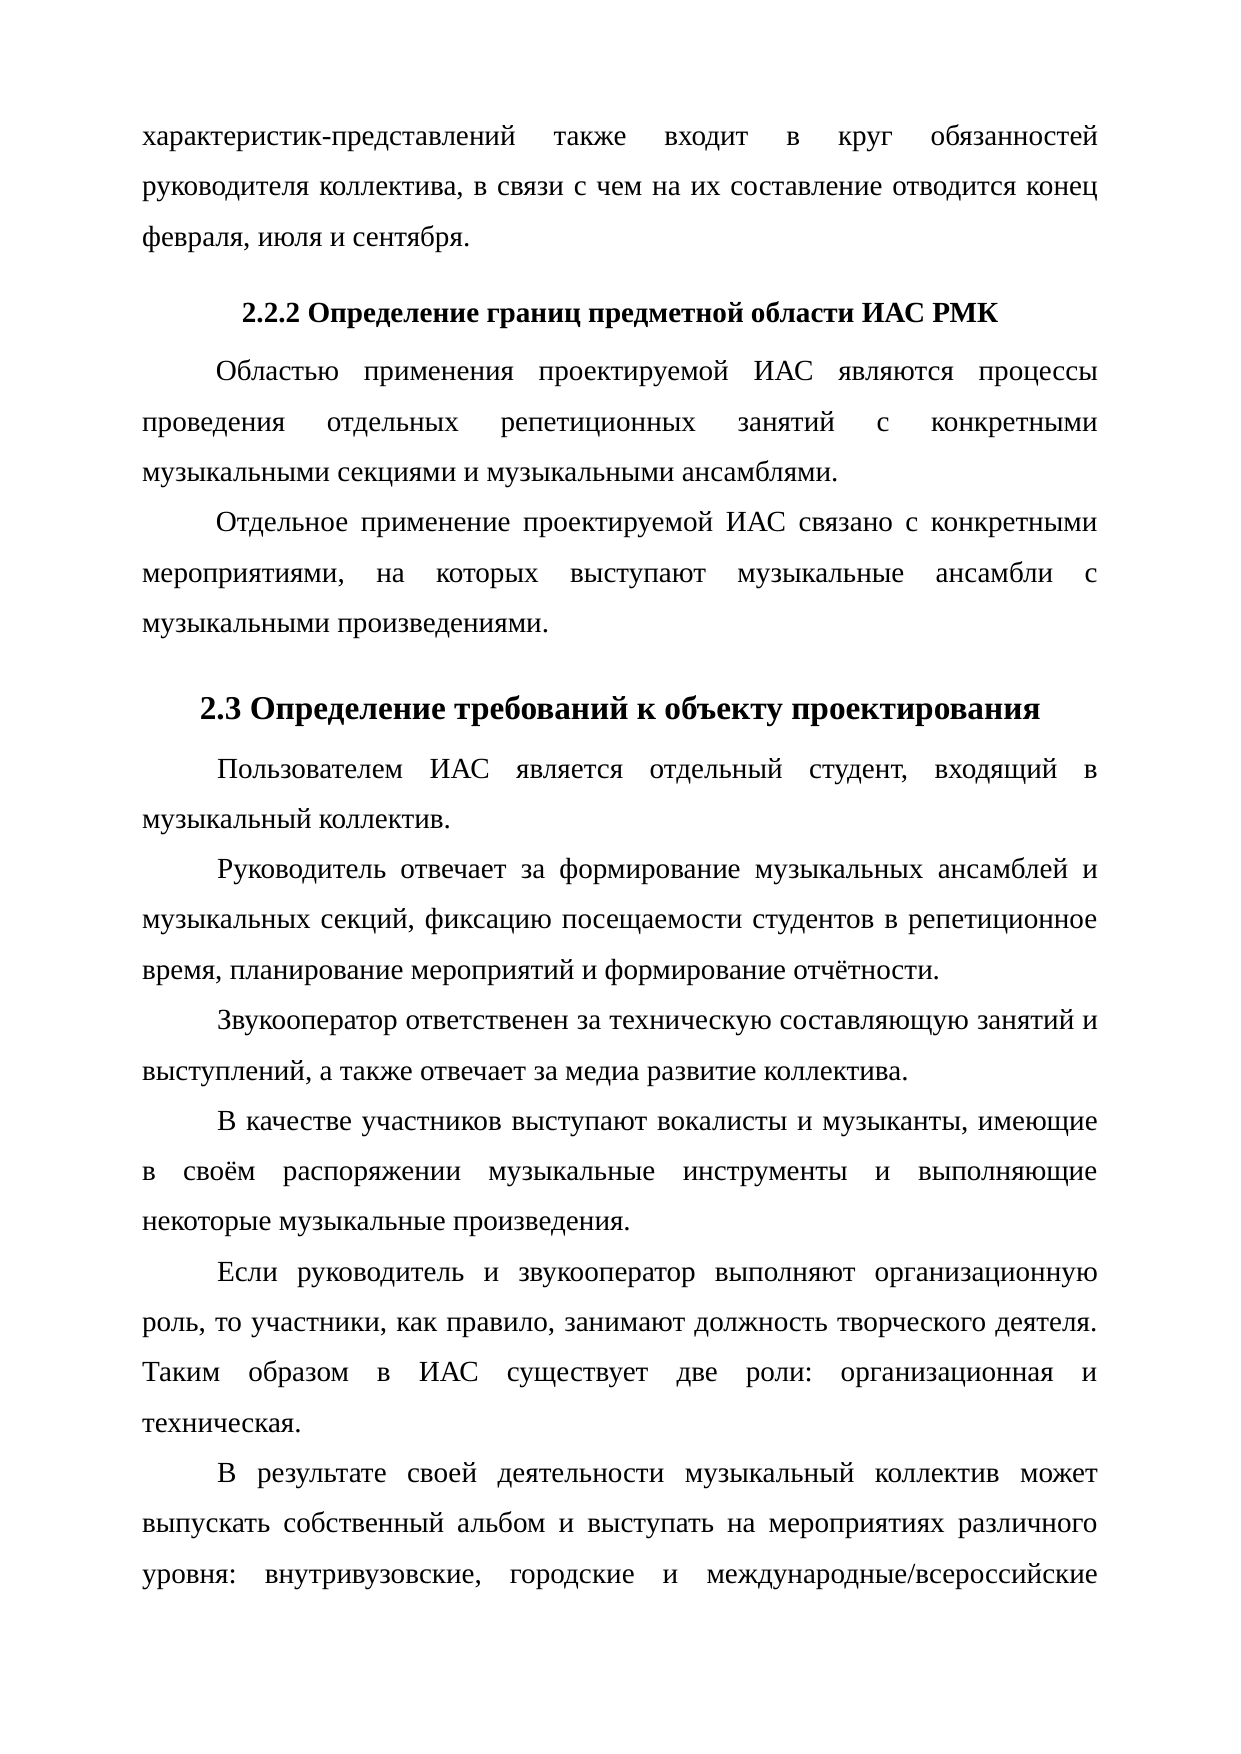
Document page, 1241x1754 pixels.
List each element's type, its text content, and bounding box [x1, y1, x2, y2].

text Отдельное применение проектируемой ИАС связано с конкретными мероприятиями, на которых выступают музыкальные ансамбли с музыкальными произведениями. [142, 504, 1098, 638]
subtitle 2.2.2 Определение границ предметной области ИАС РМК [142, 296, 1098, 329]
text характеристик-представлений также входит в круг обязанностей руководителя коллектива, в связи с чем на их составление отводится конец февраля, июля и сентября. [142, 118, 1098, 252]
text Областью применения проектируемой ИАС являются процессы проведения отдельных репетиционных занятий с конкретными музыкальными секциями и музыкальными ансамблями. [142, 353, 1098, 488]
text В результате своей деятельности музыкальный коллектив может выпускать собственный альбом и выступать на мероприятиях различного уровня: внутривузовские, городские и международные/всероссийские [142, 1455, 1098, 1589]
text Звукооператор ответственен за техническую составляющую занятий и выступлений, а также отвечает за медиа развитие коллектива. [142, 1002, 1098, 1086]
text Пользователем ИАС является отдельный студент, входящий в музыкальный коллектив. [142, 751, 1098, 834]
text Если руководитель и звукооператор выполняют организационную роль, то участники, как правило, занимают должность творческого деятеля. Таким образом в ИАС существует две роли: организационная и техническая. [142, 1254, 1098, 1438]
text Руководитель отвечает за формирование музыкальных ансамблей и музыкальных секций, фиксацию посещаемости студентов в репетиционное время, планирование мероприятий и формирование отчётности. [142, 851, 1098, 986]
subtitle 2.3 Определение требований к объекту проектирования [142, 688, 1098, 726]
text В качестве участников выступают вокалисты и музыканты, имеющие в своём распоряжении музыкальные инструменты и выполняющие некоторые музыкальные произведения. [142, 1103, 1098, 1237]
